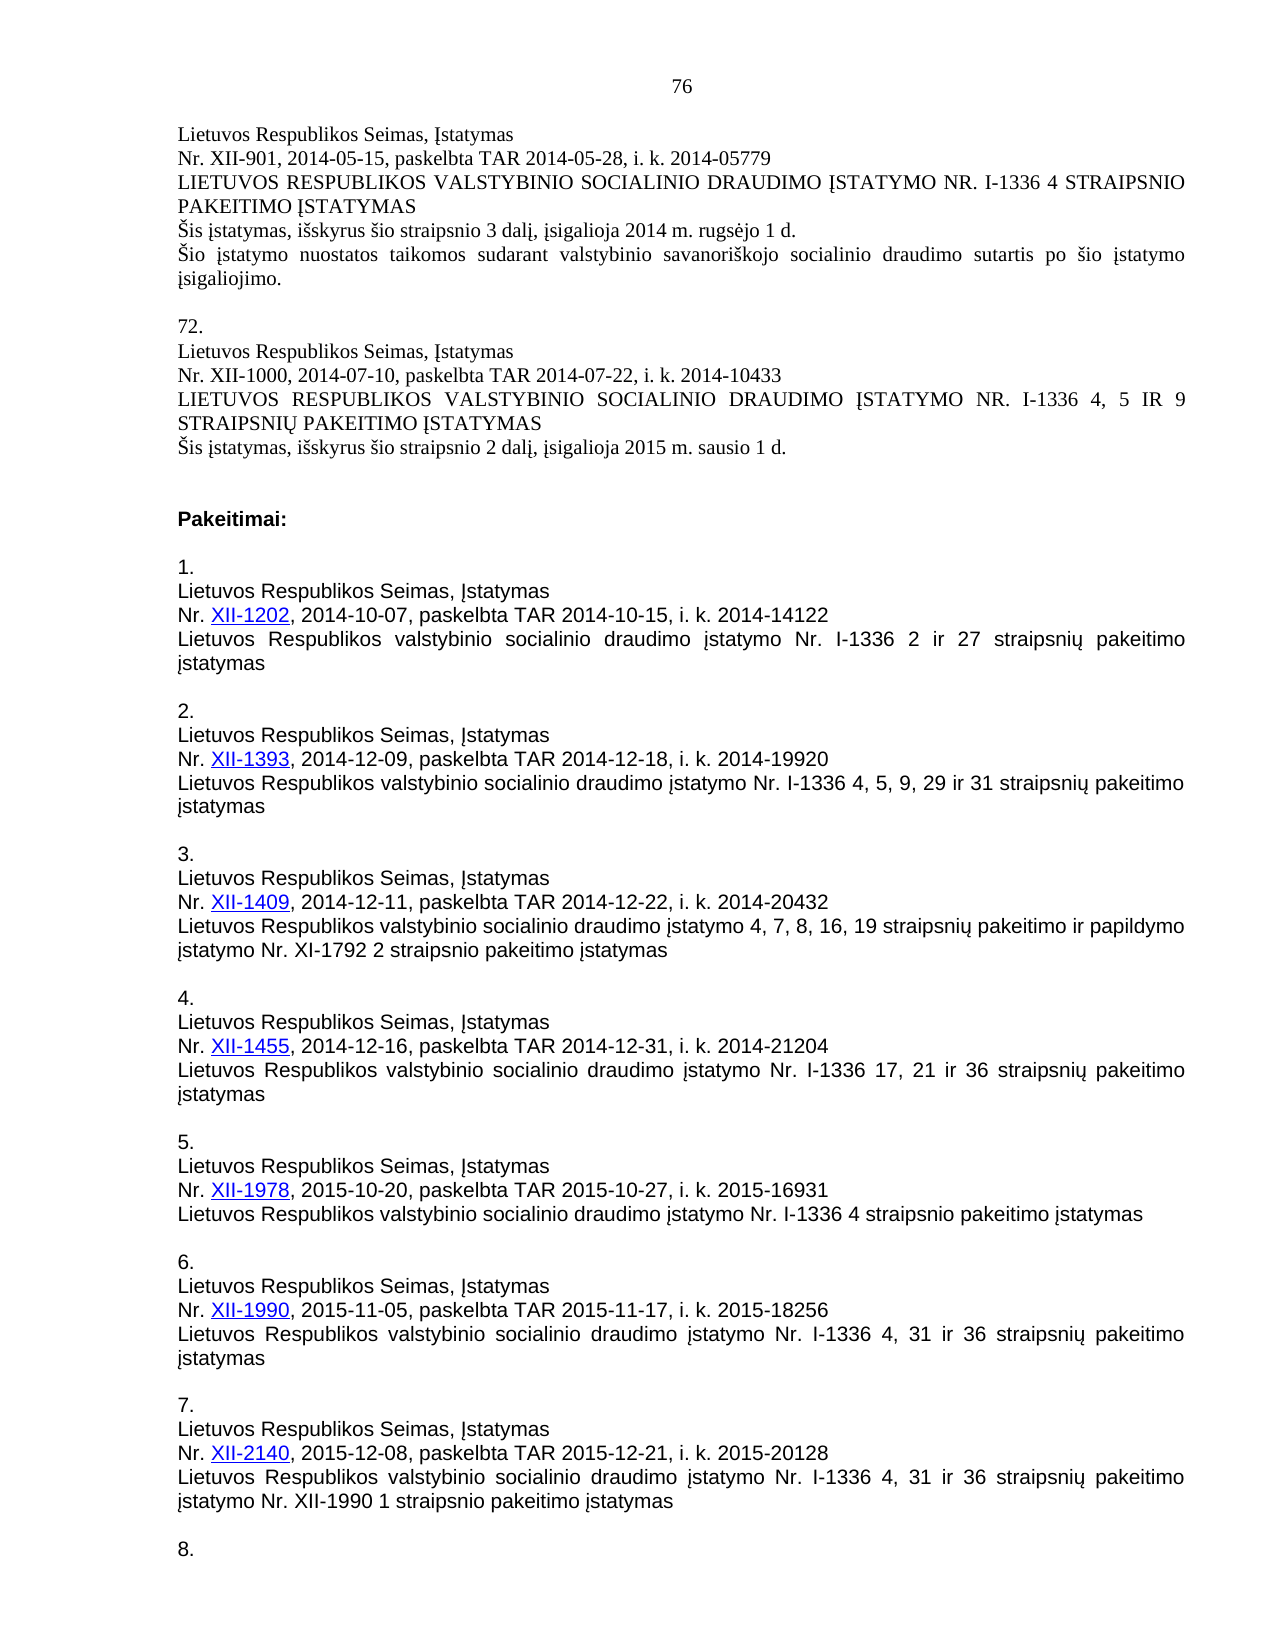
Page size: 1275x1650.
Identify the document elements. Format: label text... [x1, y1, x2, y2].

text LIETUVOS RESPUBLIKOS VALSTYBINIO SOCIALINIO DRAUDIMO ĮSTATYMO NR. I-1336 4, 5 IR 9 STRAIPSNIŲ PAKEITIMO ĮSTATYMAS [177, 387, 1186, 435]
text LIETUVOS RESPUBLIKOS VALSTYBINIO SOCIALINIO DRAUDIMO ĮSTATYMO NR. I-1336 4 STRAIPSNIO PAKEITIMO ĮSTATYMAS [177, 170, 1186, 218]
text Lietuvos Respublikos Seimas, Įstatymas [177, 1154, 1186, 1178]
text 5. [177, 1130, 1186, 1154]
text Lietuvos Respublikos Seimas, Įstatymas [177, 122, 1186, 146]
text Nr. XII-1202, 2014-10-07, paskelbta TAR 2014-10-15, i. k. 2014-14122 [177, 603, 1186, 627]
text Lietuvos Respublikos Seimas, Įstatymas [177, 722, 1186, 746]
text Nr. XII-1990, 2015-11-05, paskelbta TAR 2015-11-17, i. k. 2015-18256 [177, 1297, 1186, 1321]
text 6. [177, 1249, 1186, 1273]
text 3. [177, 842, 1186, 866]
text 8. [177, 1537, 1186, 1561]
text 7. [177, 1393, 1186, 1417]
text Lietuvos Respublikos Seimas, Įstatymas [177, 866, 1186, 890]
text Nr. XII-901, 2014-05-15, paskelbta TAR 2014-05-28, i. k. 2014-05779 [177, 146, 1186, 170]
text Lietuvos Respublikos valstybinio socialinio draudimo įstatymo Nr. I-1336 4, 5, 9, 29 ir 31 straipsnių pakeitimo įstatymas [177, 770, 1186, 818]
text Nr. XII-1455, 2014-12-16, paskelbta TAR 2014-12-31, i. k. 2014-21204 [177, 1034, 1186, 1058]
text Lietuvos Respublikos Seimas, Įstatymas [177, 1417, 1186, 1441]
text Lietuvos Respublikos Seimas, Įstatymas [177, 338, 1186, 363]
text Šio įstatymo nuostatos taikomos sudarant valstybinio savanoriškojo socialinio draudimo sutartis po šio įstatymo įsigaliojimo. [177, 242, 1187, 290]
text Lietuvos Respublikos valstybinio socialinio draudimo įstatymo Nr. I-1336 4, 31 ir 36 straipsnių pakeitimo įstatymas [177, 1321, 1186, 1369]
text Šis įstatymas, išskyrus šio straipsnio 3 dalį, įsigalioja 2014 m. rugsėjo 1 d. [177, 218, 1186, 242]
text Lietuvos Respublikos valstybinio socialinio draudimo įstatymo Nr. I-1336 4, 31 ir 36 straipsnių pakeitimo įstatymo Nr. XII-1990 1 straipsnio pakeitimo įstatymas [177, 1465, 1186, 1513]
text Lietuvos Respublikos valstybinio socialinio draudimo įstatymo Nr. I-1336 2 ir 27 straipsnių pakeitimo įstatymas [177, 627, 1186, 674]
text Nr. XII-1393, 2014-12-09, paskelbta TAR 2014-12-18, i. k. 2014-19920 [177, 746, 1186, 770]
text Nr. XII-1409, 2014-12-11, paskelbta TAR 2014-12-22, i. k. 2014-20432 [177, 890, 1186, 914]
text Lietuvos Respublikos valstybinio socialinio draudimo įstatymo 4, 7, 8, 16, 19 straipsnių pakeitimo ir papildymo įstatymo Nr. XI-1792 2 straipsnio pakeitimo įstatymas [177, 914, 1186, 962]
text Lietuvos Respublikos Seimas, Įstatymas [177, 579, 1186, 603]
text Nr. XII-2140, 2015-12-08, paskelbta TAR 2015-12-21, i. k. 2015-20128 [177, 1441, 1186, 1465]
text Nr. XII-1000, 2014-07-10, paskelbta TAR 2014-07-22, i. k. 2014-10433 [177, 363, 1186, 387]
text Lietuvos Respublikos valstybinio socialinio draudimo įstatymo Nr. I-1336 4 straipsnio pakeitimo įstatymas [177, 1202, 1186, 1226]
text 4. [177, 986, 1186, 1010]
text 2. [177, 698, 1186, 722]
text Pakeitimai: [177, 507, 1186, 531]
text Lietuvos Respublikos Seimas, Įstatymas [177, 1010, 1186, 1034]
text Šis įstatymas, išskyrus šio straipsnio 2 dalį, įsigalioja 2015 m. sausio 1 d. [177, 435, 1187, 459]
text 1. [177, 555, 1186, 579]
text Lietuvos Respublikos valstybinio socialinio draudimo įstatymo Nr. I-1336 17, 21 ir 36 straipsnių pakeitimo įstatymas [177, 1058, 1186, 1106]
text Lietuvos Respublikos Seimas, Įstatymas [177, 1273, 1186, 1297]
text 72. [177, 314, 1186, 338]
text Nr. XII-1978, 2015-10-20, paskelbta TAR 2015-10-27, i. k. 2015-16931 [177, 1178, 1186, 1202]
